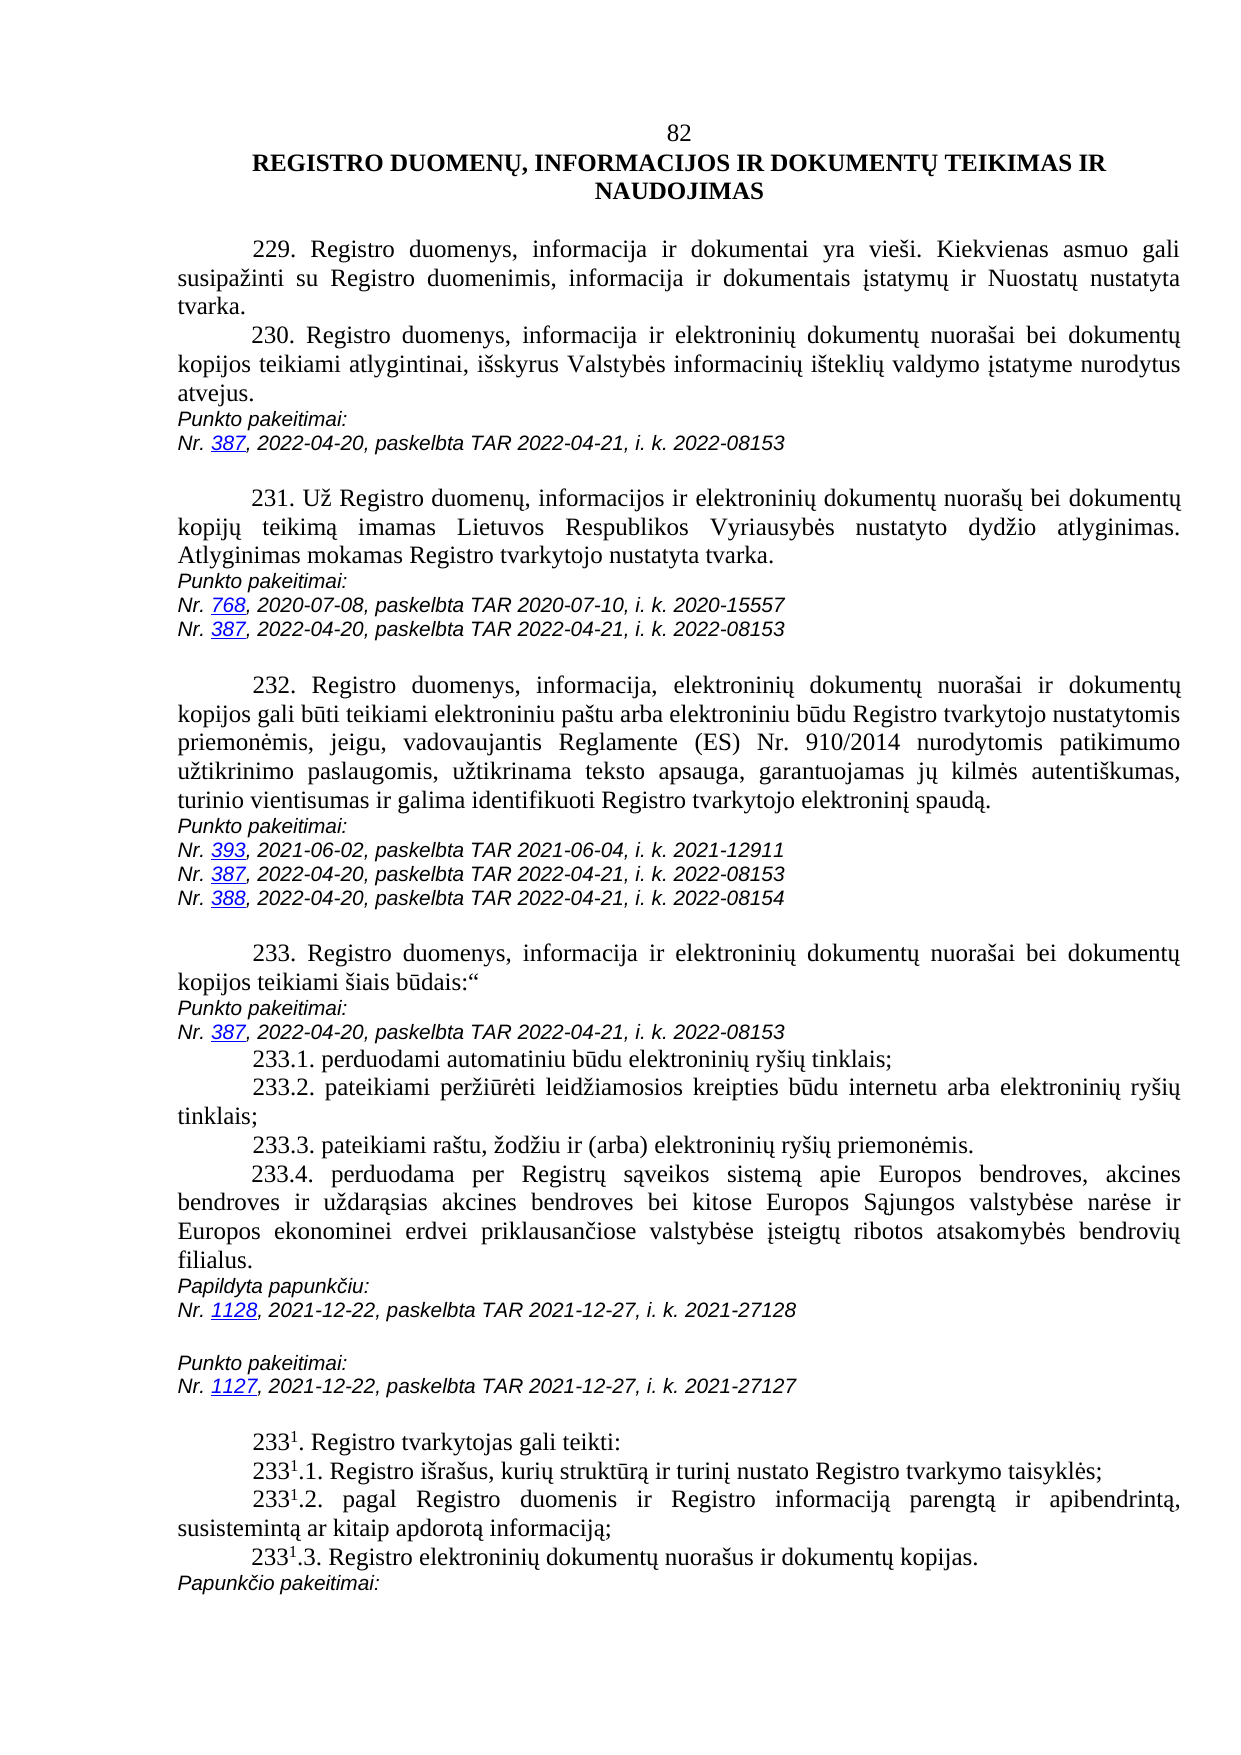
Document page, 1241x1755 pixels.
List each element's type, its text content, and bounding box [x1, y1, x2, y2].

text 232. Registro duomenys, informacija, elektroninių dokumentų nuorašai ir dokumentų kopijos gali būti teikiami elektroniniu paštu arba elektroniniu būdu Registro tvarkytojo nustatytomis priemonėmis, jeigu, vadovaujantis Reglamente (ES) Nr. 910/2014 nurodytomis patikimumo užtikrinimo paslaugomis, užtikrinama teksto apsauga, garantuojamas jų kilmės autentiškumas, turinio vientisumas ir galima identifikuoti Registro tvarkytojo elektroninį spaudą. [177, 670, 1181, 814]
text Nr. 1127, 2021-12-22, paskelbta TAR 2021-12-27, i. k. 2021-27127 [177, 1374, 1181, 1398]
text Punkto pakeitimai: [177, 569, 1181, 593]
text Nr. 388, 2022-04-20, paskelbta TAR 2022-04-21, i. k. 2022-08154 [177, 886, 1181, 909]
text Nr. 387, 2022-04-20, paskelbta TAR 2022-04-21, i. k. 2022-08153 [177, 430, 1181, 454]
text Punkto pakeitimai: [177, 996, 1181, 1020]
text Nr. 387, 2022-04-20, paskelbta TAR 2022-04-21, i. k. 2022-08153 [177, 617, 1181, 641]
text Nr. 768, 2020-07-08, paskelbta TAR 2020-07-10, i. k. 2020-15557 [177, 593, 1181, 617]
text 233. Registro duomenys, informacija ir elektroninių dokumentų nuorašai bei dokumentų kopijos teikiami šiais būdais:“ [177, 938, 1181, 996]
text 233.3. pateikiami raštu, žodžiu ir (arba) elektroninių ryšių priemonėmis. [177, 1130, 1181, 1159]
text 230. Registro duomenys, informacija ir elektroninių dokumentų nuorašai bei dokumentų kopijos teikiami atlygintinai, išskyrus Valstybės informacinių išteklių valdymo įstatyme nurodytus atvejus. [177, 320, 1181, 406]
text 2331.2. pagal Registro duomenis ir Registro informaciją parengtą ir apibendrintą, susistemintą ar kitaip apdorotą informaciją; [177, 1484, 1181, 1542]
text Nr. 387, 2022-04-20, paskelbta TAR 2022-04-21, i. k. 2022-08153 [177, 862, 1181, 886]
text Punkto pakeitimai: [177, 406, 1181, 430]
text Papunkčio pakeitimai: [177, 1571, 1181, 1595]
text Punkto pakeitimai: [177, 814, 1181, 838]
text 233.1. perduodami automatiniu būdu elektroninių ryšių tinklais; [177, 1044, 1181, 1072]
text 229. Registro duomenys, informacija ir dokumentai yra vieši. Kiekvienas asmuo gali susipažinti su Registro duomenimis, informacija ir dokumentais įstatymų ir Nuostatų nustatyta tvarka. [177, 234, 1181, 320]
text REGISTRO DUOMENŲ, INFORMACIJOS IR DOKUMENTŲ TEIKIMAS IR NAUDOJIMAS [177, 148, 1181, 205]
text 231. Už Registro duomenų, informacijos ir elektroninių dokumentų nuorašų bei dokumentų kopijų teikimą imamas Lietuvos Respublikos Vyriausybės nustatyto dydžio atlyginimas. Atlyginimas mokamas Registro tvarkytojo nustatyta tvarka. [177, 483, 1181, 569]
text 2331. Registro tvarkytojas gali teikti: [177, 1427, 1181, 1456]
text Nr. 393, 2021-06-02, paskelbta TAR 2021-06-04, i. k. 2021-12911 [177, 838, 1181, 862]
text Papildyta papunkčiu: [177, 1274, 1181, 1298]
text 233.4. perduodama per Registrų sąveikos sistemą apie Europos bendroves, akcines bendroves ir uždarąsias akcines bendroves bei kitose Europos Sąjungos valstybėse narėse ir Europos ekonominei erdvei priklausančiose valstybėse įsteigtų ribotos atsakomybės bendrovių filialus. [177, 1159, 1181, 1274]
text Punkto pakeitimai: [177, 1350, 1181, 1374]
text 2331.3. Registro elektroninių dokumentų nuorašus ir dokumentų kopijas. [177, 1542, 1181, 1571]
text Nr. 1128, 2021-12-22, paskelbta TAR 2021-12-27, i. k. 2021-27128 [177, 1298, 1181, 1322]
text 2331.1. Registro išrašus, kurių struktūrą ir turinį nustato Registro tvarkymo taisyklės; [177, 1456, 1181, 1484]
text 233.2. pateikiami peržiūrėti leidžiamosios kreipties būdu internetu arba elektroninių ryšių tinklais; [177, 1072, 1181, 1130]
text Nr. 387, 2022-04-20, paskelbta TAR 2022-04-21, i. k. 2022-08153 [177, 1020, 1181, 1044]
